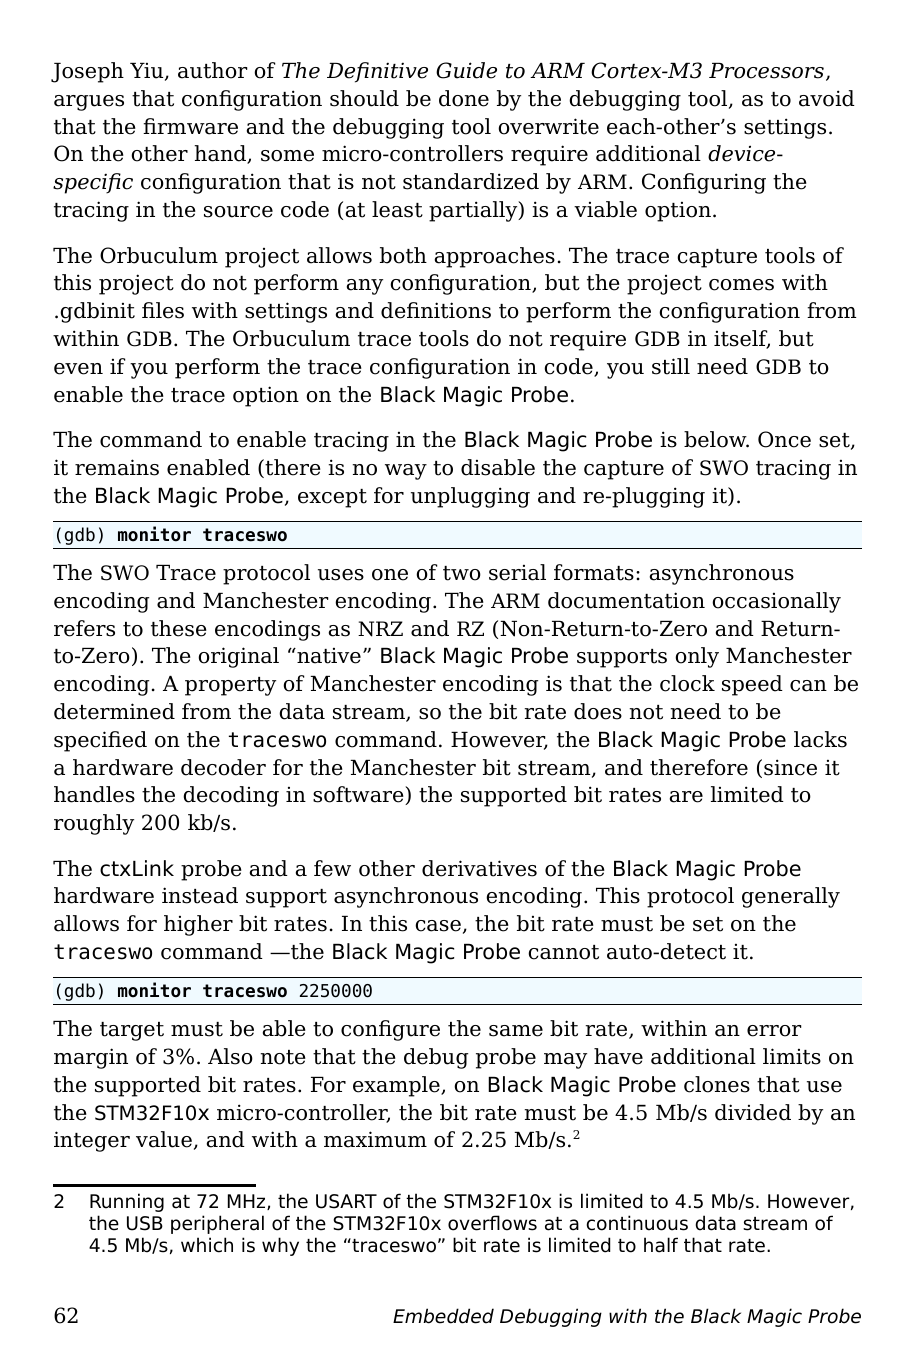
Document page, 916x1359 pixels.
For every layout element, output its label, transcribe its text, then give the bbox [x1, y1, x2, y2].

text The ctxLink probe and a few other derivatives of the Black Magic Probe hardware instead support asynchronous encoding. This protocol generally allows for higher bit rates. In this case, the bit rate must be set on the traceswo command —the Black Magic Probe cannot auto-detect it. [53, 857, 862, 964]
text Running at 72 MHz, the USART of the STM32F10x is limited to 4.5 Mb/s. However, the USB peripheral of the STM32F10x overflows at a continuous data stream of 4.5 Mb/s, which is why the “traceswo” bit rate is limited to half that rate. [53, 1192, 862, 1257]
text The SWO Trace protocol uses one of two serial formats: asynchronous encoding and Manchester encoding. The ARM documentation occasionally refers to these encodings as NRZ and RZ (Non-Return-to-Zero and Return-to-Zero). The original “native” Black Magic Probe supports only Manchester encoding. A property of Manchester encoding is that the clock speed can be determined from the data stream, so the bit rate does not need to be specified on the traceswo command. However, the Black Magic Probe lacks a hardware decoder for the Manchester bit stream, and therefore (since it handles the decoding in software) the supported bit rates are limited to roughly 200 kb/s. [53, 561, 862, 836]
text The command to enable tracing in the Black Magic Probe is below. Once set, it remains enabled (there is no way to disable the capture of SWO tracing in the Black Magic Probe, except for unplugging and re-plugging it). [53, 428, 862, 508]
text The target must be able to configure the same bit rate, within an error margin of 3%. Also note that the debug probe may have additional limits on the supported bit rates. For example, on Black Magic Probe clones that use the STM32F10x micro-controller, the bit rate must be 4.5 Mb/s divided by an integer value, and with a maximum of 2.25 Mb/s. [53, 1017, 862, 1153]
text (gdb) monitor traceswo [53, 522, 862, 548]
text Joseph Yiu, author of The Definitive Guide to ARM Cortex-M3 Processors, argues that configuration should be done by the debugging tool, as to avoid that the firmware and the debugging tool overwrite each-other’s settings. On the other hand, some micro-controllers require additional device-specific configuration that is not standardized by ARM. Configuring the tracing in the source code (at least partially) is a viable option. [53, 59, 862, 222]
text (gdb) monitor traceswo 2250000 [53, 978, 862, 1004]
text The Orbuculum project allows both approaches. The trace capture tools of this project do not perform any configuration, but the project comes with .gdbinit files with settings and definitions to perform the configuration from within GDB. The Orbuculum trace tools do not require GDB in itself, but even if you perform the trace configuration in code, you still need GDB to enable the trace option on the Black Magic Probe. [53, 244, 862, 407]
